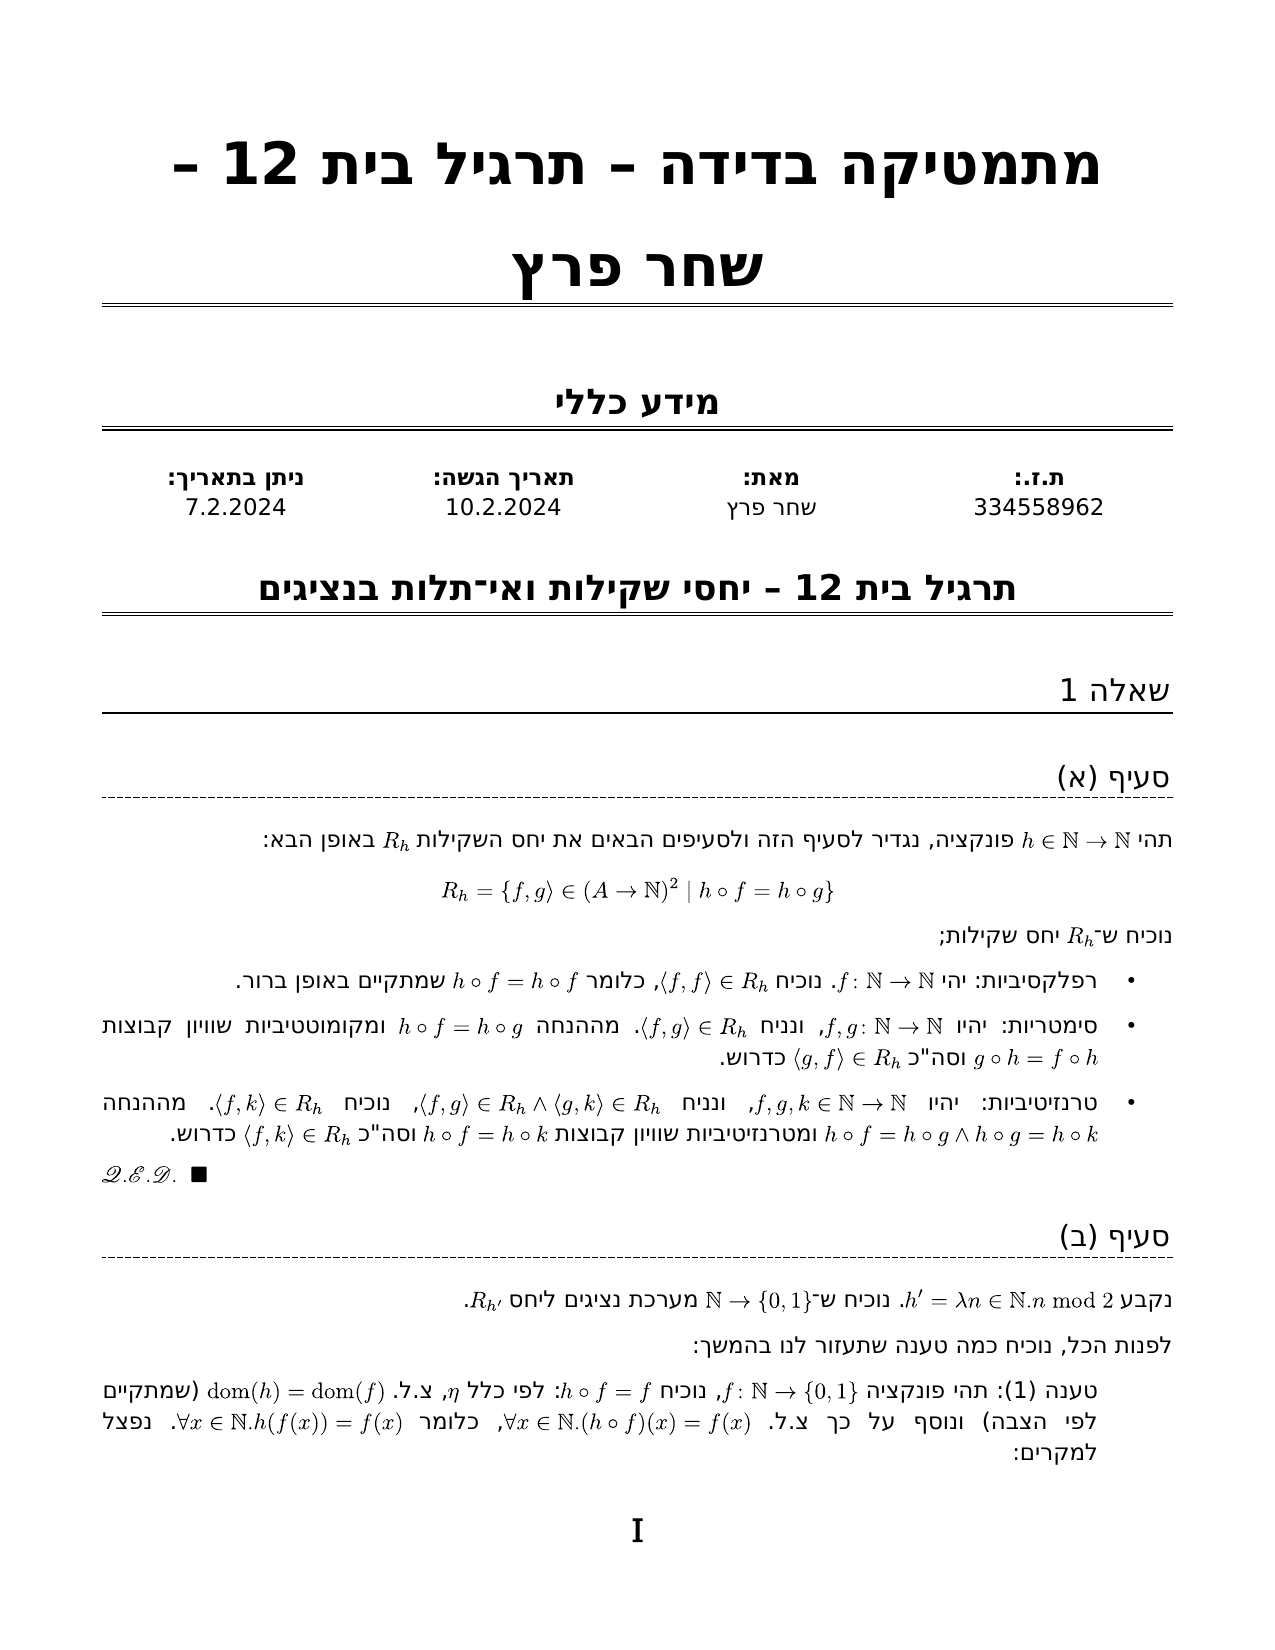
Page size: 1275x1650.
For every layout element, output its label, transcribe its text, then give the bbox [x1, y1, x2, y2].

title מתמטיקה בדידה – תרגיל בית 12 – שחר פרץ [102, 127, 1173, 303]
subtitle תרגיל בית 12 – יחסי שקילות ואי־תלות בנציגים [102, 564, 1173, 612]
list טרנזיטיביות: יהיו , ונניח , נוכיח . מההנחה ומטרנזיטיביות שוויון קבוצות וסה"כ כדרוש. [102, 1089, 1136, 1147]
subtitle מידע כללי [102, 379, 1173, 426]
text תאריך הגשה: 10.2.2024 [370, 464, 637, 521]
subtitle סעיף (ב) [102, 1217, 1173, 1257]
list סימטריות: יהיו , ונניח . מההנחה ומקומוטטיביות שוויון קבוצות וסה"כ כדרוש. [102, 1013, 1136, 1071]
text מאת: שחר פרץ [637, 464, 905, 521]
subtitle סעיף (א) [102, 757, 1173, 797]
text נקבע . נוכיח ש־ מערכת נציגים ליחס . [102, 1286, 1173, 1313]
text נוכיח ש־ יחס שקילות; [102, 922, 1173, 948]
text ת.ז.: 334558962 [905, 464, 1173, 521]
text תהי פונקציה, נגדיר לסעיף הזה ולסעיפים הבאים את יחס השקילות באופן הבא: [102, 826, 1173, 853]
subtitle שאלה 1 [102, 669, 1173, 712]
text לפנות הכל, נוכיח כמה טענה שתעזור לנו בהמשך: [102, 1332, 1173, 1358]
list טענה (1): תהי פונקציה , נוכיח : לפי כלל , צ.ל. (שמתקיים לפי הצבה) ונוסף על כך צ.ל. , כלומר . נפצל למקרים: [102, 1377, 1136, 1466]
list רפלקסיביות: יהי . נוכיח , כלומר שמתקיים באופן ברור. [102, 967, 1136, 994]
text ניתן בתאריך: 7.2.2024 [102, 464, 370, 521]
